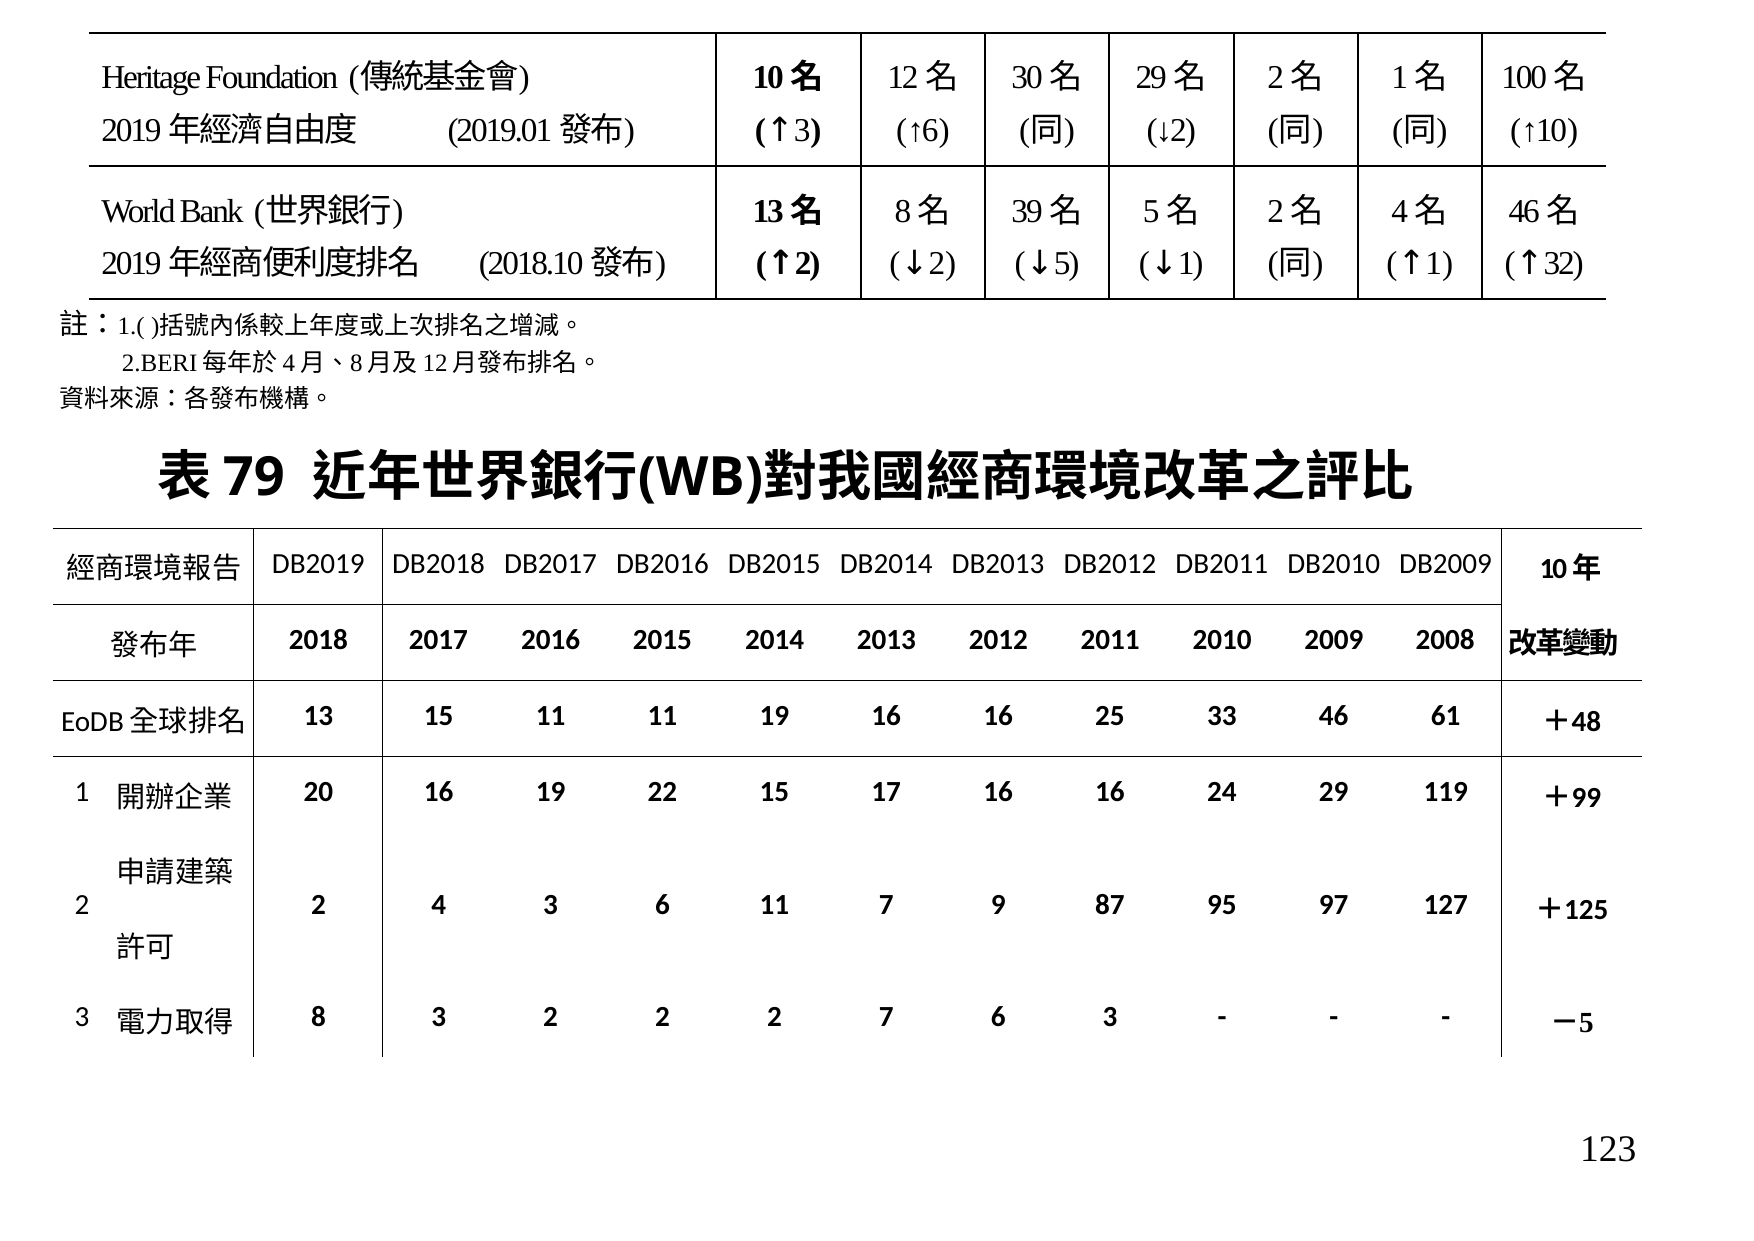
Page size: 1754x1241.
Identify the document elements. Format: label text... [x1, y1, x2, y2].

table_cell Heritage Foundation (傳統基金會) 2019年經濟自由度 (2019.01發布) [89, 34, 715, 165]
table_cell 2012 [942, 605, 1054, 680]
table_header DB2017 [494, 529, 606, 604]
table_cell 2013 [830, 605, 942, 680]
table_cell - [1390, 982, 1501, 1057]
table_cell 30名 (同) [986, 34, 1108, 165]
text 資料來源：各發布機構。 [59, 379, 1618, 415]
table_cell ＋48 [1502, 681, 1642, 756]
table_cell 11 [718, 832, 830, 982]
table_cell 13名 (↑2) [717, 167, 860, 298]
table_cell 2 [494, 982, 606, 1057]
table_cell 15 [718, 757, 830, 832]
table_header DB2016 [606, 529, 718, 604]
table_cell 17 [830, 757, 942, 832]
table_cell 2名 (同) [1235, 167, 1357, 298]
table_cell 61 [1390, 681, 1501, 756]
table_cell 19 [718, 681, 830, 756]
table_cell 3 [53, 982, 110, 1057]
table_cell 4名 (↑1) [1359, 167, 1481, 298]
table_cell 2011 [1054, 605, 1166, 680]
table_cell - [1166, 982, 1278, 1057]
text 註：1.( )括號內係較上年度或上次排名之增減。 [59, 300, 1618, 343]
table_cell 2016 [494, 605, 606, 680]
table_cell 39名 (↓5) [986, 167, 1108, 298]
table_cell 25 [1054, 681, 1166, 756]
table_cell 127 [1390, 832, 1501, 982]
table_cell 2 [606, 982, 718, 1057]
table_header DB2010 [1278, 529, 1389, 604]
text 2.BERI每年於4月、8月及12月發布排名。 [59, 343, 1618, 379]
table_header 10年 改革變動 [1502, 529, 1642, 680]
table_cell 100名 (↑10) [1483, 34, 1606, 165]
table_cell 發布年 [53, 605, 253, 680]
table_cell 7 [830, 832, 942, 982]
table_cell 29名 (↓2) [1110, 34, 1233, 165]
table_cell 95 [1166, 832, 1278, 982]
table_cell 20 [254, 757, 382, 832]
table_cell 6 [942, 982, 1054, 1057]
table_cell 2 [53, 832, 110, 982]
table_cell 3 [383, 982, 494, 1057]
table_cell 4 [383, 832, 494, 982]
table_cell 46名 (↑32) [1483, 167, 1606, 298]
table_cell 2017 [383, 605, 494, 680]
table_header 經商環境報告 [53, 529, 253, 604]
table_header DB2018 [383, 529, 494, 604]
table_cell 33 [1166, 681, 1278, 756]
table_header DB2019 [254, 529, 382, 604]
table_cell 16 [942, 757, 1054, 832]
table_cell 3 [494, 832, 606, 982]
table_cell 24 [1166, 757, 1278, 832]
table_cell 87 [1054, 832, 1166, 982]
table_header DB2013 [942, 529, 1054, 604]
table_cell 16 [383, 757, 494, 832]
table_cell 13 [254, 681, 382, 756]
table_cell ＋99 [1502, 757, 1642, 832]
table_cell 2010 [1166, 605, 1278, 680]
table_cell 16 [830, 681, 942, 756]
table_cell 6 [606, 832, 718, 982]
table_cell 46 [1278, 681, 1389, 756]
table_cell 9 [942, 832, 1054, 982]
table_cell 2015 [606, 605, 718, 680]
table_cell 1 [53, 757, 110, 832]
table_cell 11 [606, 681, 718, 756]
table_cell 2009 [1278, 605, 1389, 680]
table_cell 電力取得 [110, 982, 253, 1057]
table_cell －5 [1502, 982, 1642, 1057]
table_cell 29 [1278, 757, 1389, 832]
table_cell 2008 [1390, 605, 1501, 680]
table_cell 11 [494, 681, 606, 756]
table_cell 10名 (↑3) [717, 34, 860, 165]
table_cell 2 [254, 832, 382, 982]
table_cell 15 [383, 681, 494, 756]
table_cell 16 [1054, 757, 1166, 832]
table_header DB2015 [718, 529, 830, 604]
table_cell 1名 (同) [1359, 34, 1481, 165]
table_header DB2014 [830, 529, 942, 604]
subtitle 表79 近年世界銀行(WB)對我國經商環境改革之評比 [59, 415, 1636, 528]
table_cell 2014 [718, 605, 830, 680]
table_cell 8名 (↓2) [862, 167, 984, 298]
table_cell 8 [254, 982, 382, 1057]
table_cell 2018 [254, 605, 382, 680]
table_cell - [1278, 982, 1389, 1057]
table_cell 申請建築許可 [110, 832, 253, 982]
table_cell 97 [1278, 832, 1389, 982]
table_cell 2名 (同) [1235, 34, 1357, 165]
table_cell ＋125 [1502, 832, 1642, 982]
table_cell 16 [942, 681, 1054, 756]
table_cell 7 [830, 982, 942, 1057]
table_cell 119 [1390, 757, 1501, 832]
table_cell World Bank (世界銀行) 2019年經商便利度排名 (2018.10發布) [89, 167, 715, 298]
table_cell 3 [1054, 982, 1166, 1057]
table_cell 2 [718, 982, 830, 1057]
table_cell 5名 (↓1) [1110, 167, 1233, 298]
table_cell 22 [606, 757, 718, 832]
table_cell 12名 (↑6) [862, 34, 984, 165]
table_cell 19 [494, 757, 606, 832]
table_header DB2012 [1054, 529, 1166, 604]
table_header DB2011 [1166, 529, 1278, 604]
table_header DB2009 [1390, 529, 1501, 604]
table_cell EoDB全球排名 [53, 681, 253, 756]
table_cell 開辦企業 [110, 757, 253, 832]
